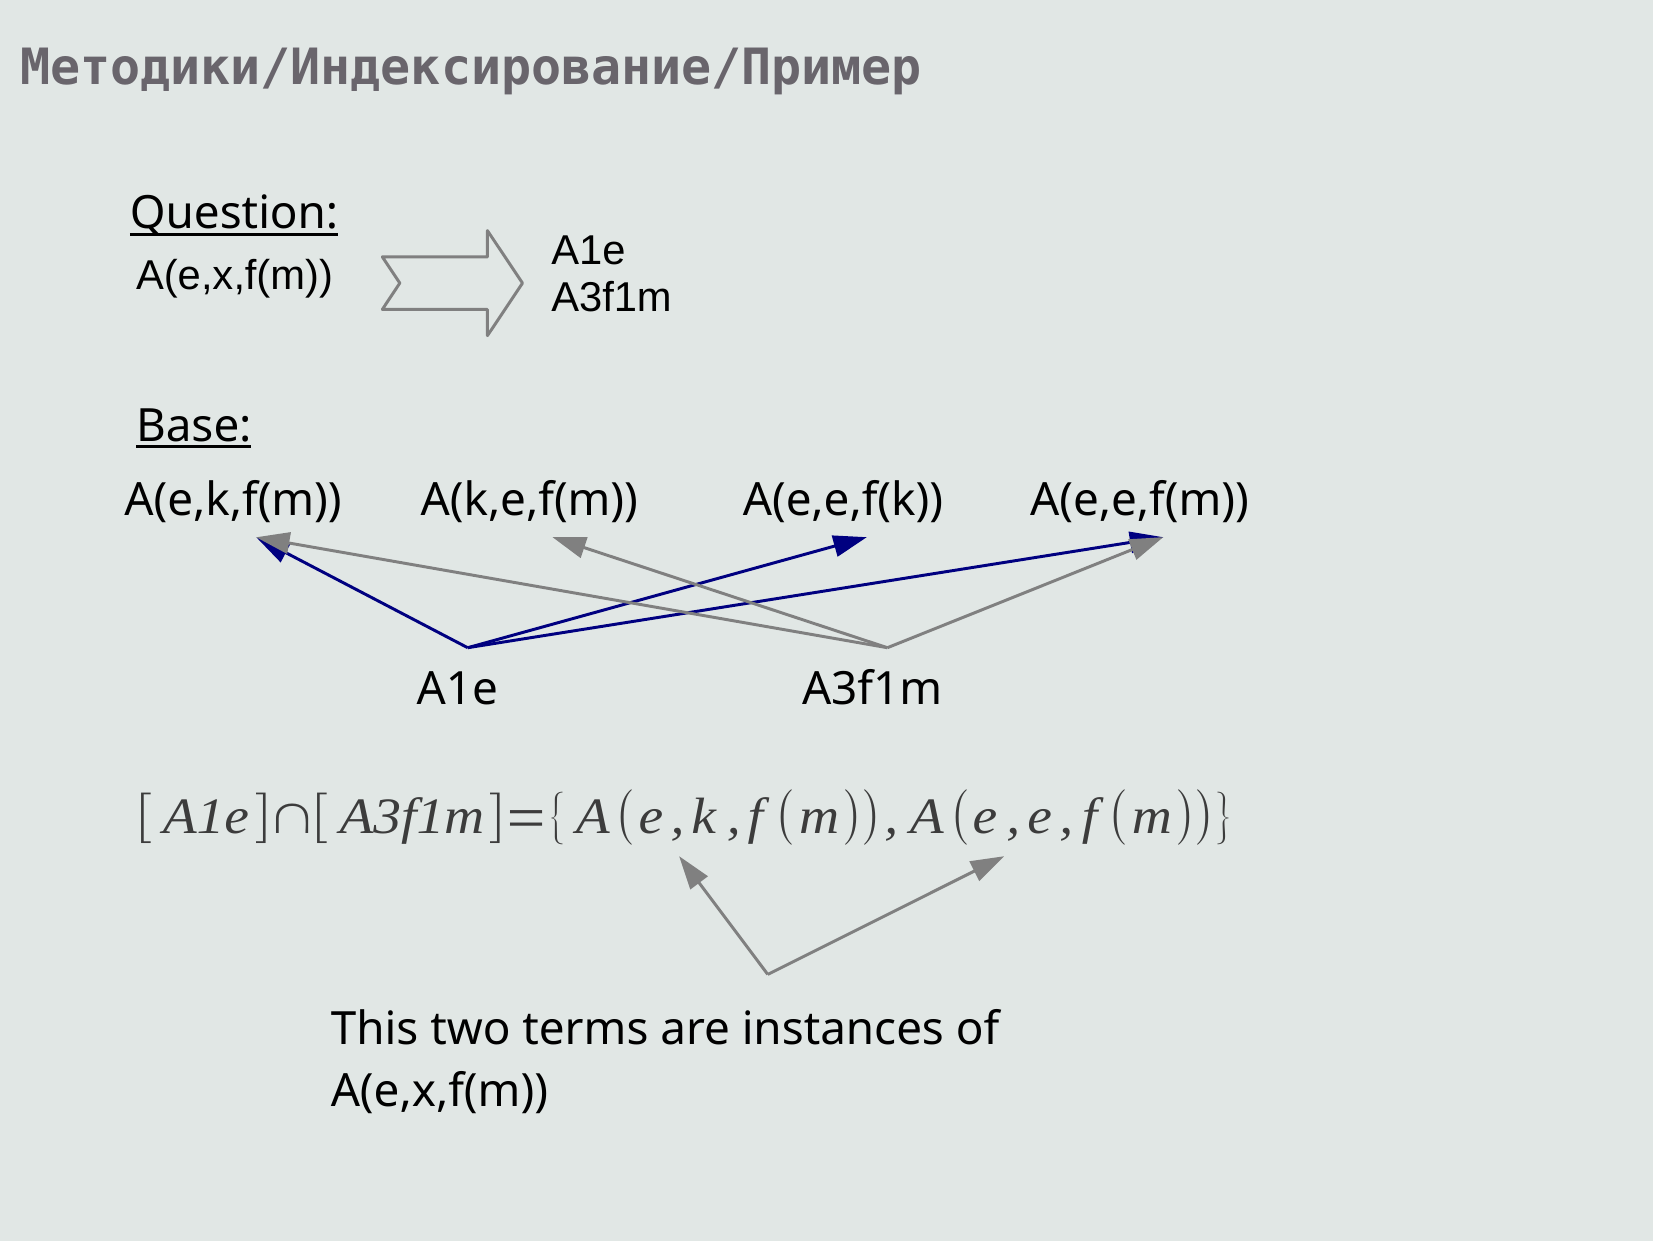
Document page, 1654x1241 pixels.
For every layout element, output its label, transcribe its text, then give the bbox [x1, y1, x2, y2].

text_box This two terms are instances of A(e,x,f(m)) [313, 984, 1229, 1058]
text_box Question: [115, 172, 391, 252]
text_box A1e A3f1m [536, 219, 715, 348]
text_box A3f1m [787, 647, 988, 727]
chart [130, 786, 1242, 848]
text_box A(e,e,f(k)) [728, 458, 1006, 538]
text_box Методики/Индексирование/Пример [6, 30, 1636, 104]
text_box A(k,e,f(m)) [405, 458, 700, 538]
text_box A(e,x,f(m)) [121, 252, 391, 318]
text_box A(e,k,f(m)) [109, 458, 404, 538]
text_box A1e [401, 647, 534, 727]
text_box Base: [121, 385, 397, 464]
text_box A(e,e,f(m)) [1015, 458, 1311, 538]
